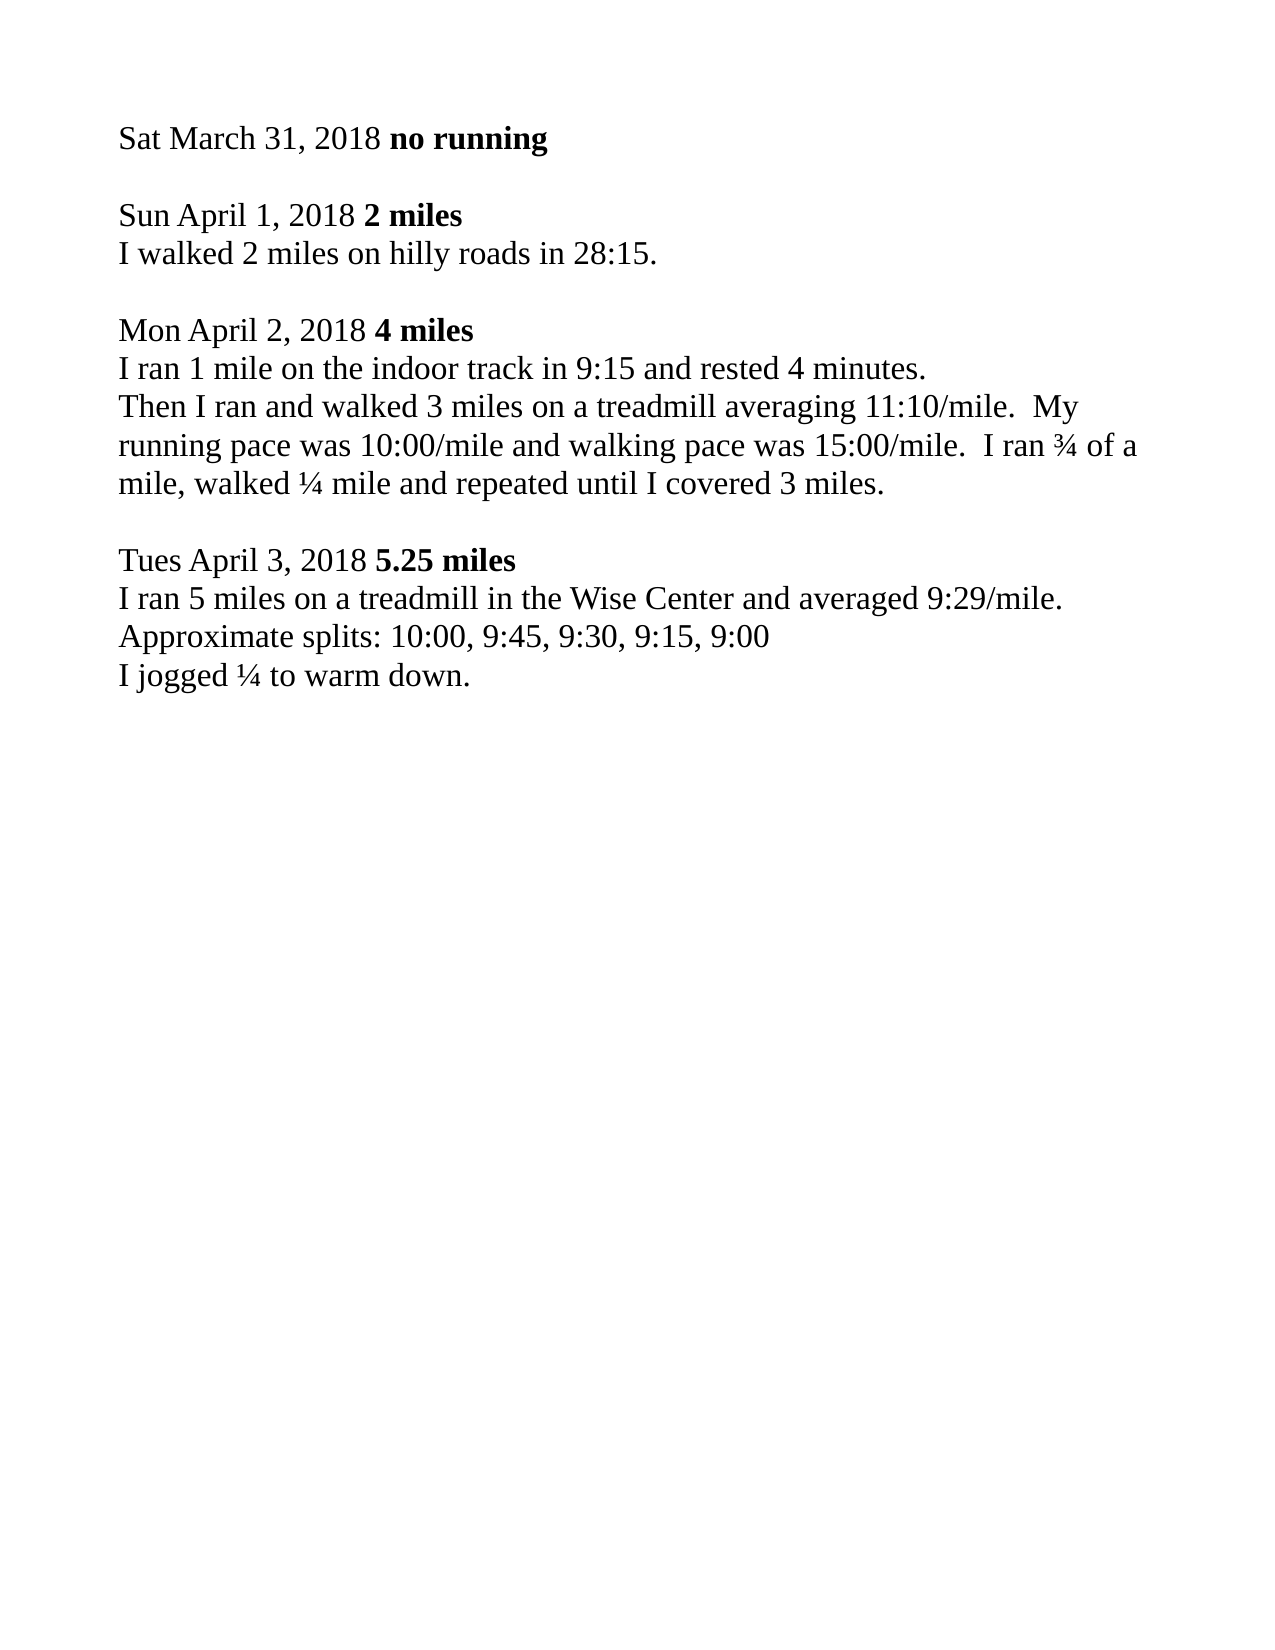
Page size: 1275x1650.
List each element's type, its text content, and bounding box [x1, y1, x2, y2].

text Then I ran and walked 3 miles on a treadmill averaging 11:10/mile. My running pace was 10:00/mile and walking pace was 15:00/mile. I ran ¾ of a mile, walked ¼ mile and repeated until I covered 3 miles. [118, 386, 1161, 501]
text Tues April 3, 2018 5.25 miles [118, 540, 1161, 578]
text Sat March 31, 2018 no running [118, 118, 1161, 156]
text Sun April 1, 2018 2 miles [118, 195, 1161, 233]
text I jogged ¼ to warm down. [118, 655, 1161, 693]
text I ran 1 mile on the indoor track in 9:15 and rested 4 minutes. [118, 348, 1161, 386]
text I ran 5 miles on a treadmill in the Wise Center and averaged 9:29/mile. [118, 578, 1161, 616]
text I walked 2 miles on hilly roads in 28:15. [118, 233, 1161, 271]
text Mon April 2, 2018 4 miles [118, 310, 1161, 348]
text Approximate splits: 10:00, 9:45, 9:30, 9:15, 9:00 [118, 616, 1161, 655]
